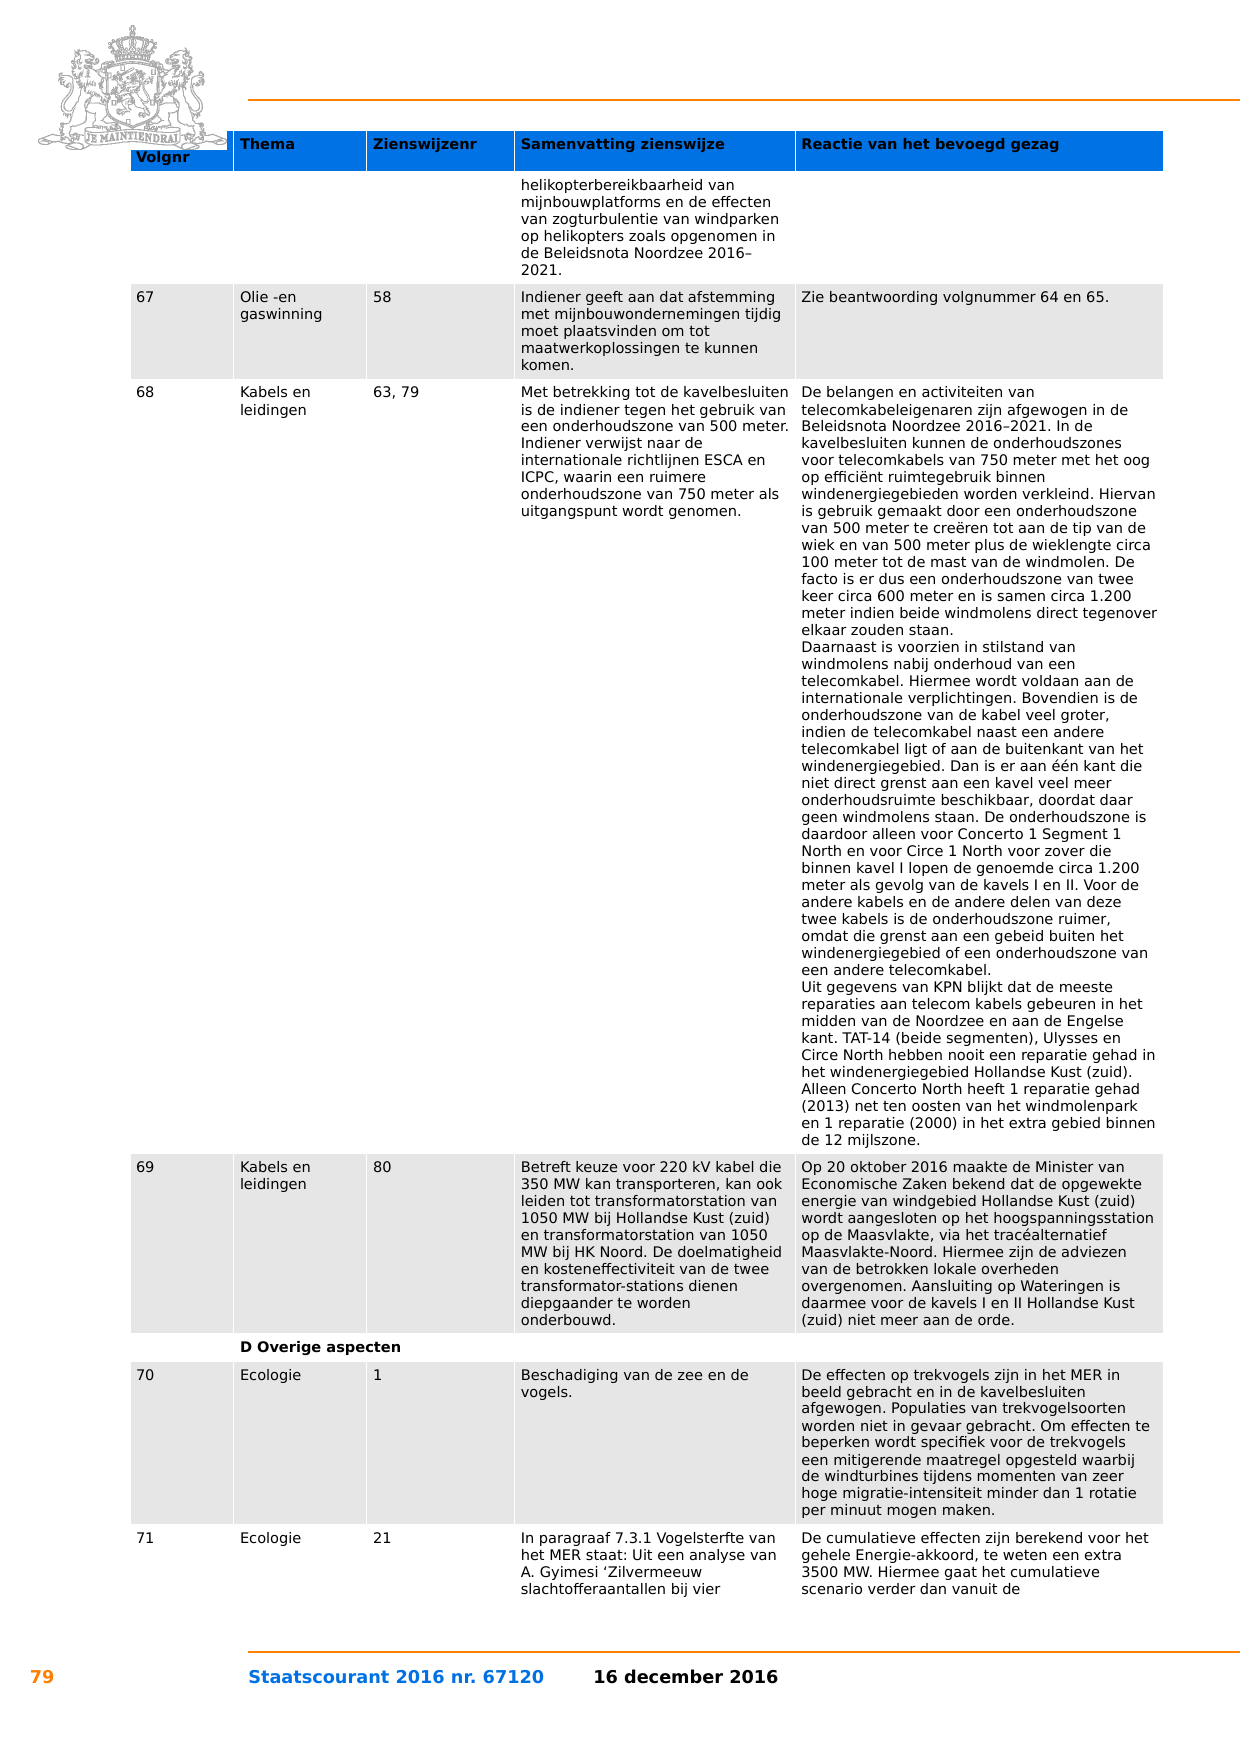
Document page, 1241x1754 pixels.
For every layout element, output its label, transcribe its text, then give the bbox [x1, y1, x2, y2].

table_cell 67 [131, 284, 233, 379]
table_cell [234, 172, 366, 283]
table_cell Ecologie [234, 1362, 366, 1524]
table_cell 63, 79 [367, 380, 514, 1153]
table_cell 21 [367, 1525, 514, 1602]
table_cell D Overige aspecten [234, 1334, 1163, 1361]
table_cell 1 [367, 1362, 514, 1524]
table_cell Op 20 oktober 2016 maakte de Minister van Economische Zaken bekend dat de opgewekte energie van windgebied Hollandse Kust (zuid) wordt aangesloten op het hoogspanningsstation op de Maasvlakte, via het tracéalternatief Maasvlakte-Noord. Hiermee zijn de adviezen van de betrokken lokale overheden overgenomen. Aansluiting op Wateringen is daarmee voor de kavels I en II Hollandse Kust (zuid) niet meer aan de orde. [796, 1154, 1163, 1333]
table_cell 69 [131, 1154, 233, 1333]
table_cell Zie beantwoording volgnummer 64 en 65. [796, 284, 1163, 379]
table_header Reactie van het bevoegd gezag [796, 131, 1163, 171]
table_cell Ecologie [234, 1525, 366, 1602]
table_cell helikopterbereikbaarheid van mijnbouwplatforms en de effecten van zogturbulentie van windparken op helikopters zoals opgenomen in de Beleidsnota Noordzee 2016–2021. [515, 172, 795, 283]
table_cell Met betrekking tot de kavelbesluiten is de indiener tegen het gebruik van een onderhoudszone van 500 meter. Indiener verwijst naar de internationale richtlijnen ESCA en ICPC, waarin een ruimere onderhoudszone van 750 meter als uitgangspunt wordt genomen. [515, 380, 795, 1153]
table_cell 68 [131, 380, 233, 1153]
table_header Thema [234, 131, 366, 171]
table_cell Betreft keuze voor 220 kV kabel die 350 MW kan transporteren, kan ook leiden tot transformatorstation van 1050 MW bij Hollandse Kust (zuid) en transformatorstation van 1050 MW bij HK Noord. De doelmatigheid en kosteneffectiviteit van de twee transformator-stations dienen diepgaander te worden onderbouwd. [515, 1154, 795, 1333]
table_cell Beschadiging van de zee en de vogels. [515, 1362, 795, 1524]
table_cell [131, 1334, 233, 1361]
table_cell In paragraaf 7.3.1 Vogelsterfte van het MER staat: Uit een analyse van A. Gyimesi ‘Zilvermeeuw slachtofferaantallen bij vier [515, 1525, 795, 1602]
table_cell Kabels en leidingen [234, 1154, 366, 1333]
table_cell De effecten op trekvogels zijn in het MER in beeld gebracht en in de kavelbesluiten afgewogen. Populaties van trekvogelsoorten worden niet in gevaar gebracht. Om effecten te beperken wordt specifiek voor de trekvogels een mitigerende maatregel opgesteld waarbij de windturbines tijdens momenten van zeer hoge migratie-intensiteit minder dan 1 rotatie per minuut mogen maken. [796, 1362, 1163, 1524]
table_cell 58 [367, 284, 514, 379]
table_cell [131, 172, 233, 283]
table_cell 80 [367, 1154, 514, 1333]
table_cell Olie -en gaswinning [234, 284, 366, 379]
table_header Samenvatting zienswijze [515, 131, 795, 171]
table_cell Indiener geeft aan dat afstemming met mijnbouwondernemingen tijdig moet plaatsvinden om tot maatwerkoplossingen te kunnen komen. [515, 284, 795, 379]
table_header Volgnr [131, 131, 233, 171]
table_cell 71 [131, 1525, 233, 1602]
table_header Zienswijzenr [367, 131, 514, 171]
table_cell [796, 172, 1163, 283]
table_cell 70 [131, 1362, 233, 1524]
table_cell Kabels en leidingen [234, 380, 366, 1153]
table_cell De cumulatieve effecten zijn berekend voor het gehele Energie-akkoord, te weten een extra 3500 MW. Hiermee gaat het cumulatieve scenario verder dan vanuit de [796, 1525, 1163, 1602]
table_cell [367, 172, 514, 283]
picture [38, 25, 227, 150]
table_cell De belangen en activiteiten van telecomkabeleigenaren zijn afgewogen in de Beleidsnota Noordzee 2016–2021. In de kavelbesluiten kunnen de onderhoudszones voor telecomkabels van 750 meter met het oog op efficiënt ruimtegebruik binnen windenergiegebieden worden verkleind. Hiervan is gebruik gemaakt door een onderhoudszone van 500 meter te creëren tot aan de tip van de wiek en van 500 meter plus de wieklengte circa 100 meter tot de mast van de windmolen. De facto is er dus een onderhoudszone van twee keer circa 600 meter en is samen circa 1.200 meter indien beide windmolens direct tegenover elkaar zouden staan. Daarnaast is voorzien in stilstand van windmolens nabij onderhoud van een telecomkabel. Hiermee wordt voldaan aan de internationale verplichtingen. Bovendien is de onderhoudszone van de kabel veel groter, indien de telecomkabel naast een andere telecomkabel ligt of aan de buitenkant van het windenergiegebied. Dan is er aan één kant die niet direct grenst aan een kavel veel meer onderhoudsruimte beschikbaar, doordat daar geen windmolens staan. De onderhoudszone is daardoor alleen voor Concerto 1 Segment 1 North en voor Circe 1 North voor zover die binnen kavel I lopen de genoemde circa 1.200 meter als gevolg van de kavels I en II. Voor de andere kabels en de andere delen van deze twee kabels is de onderhoudszone ruimer, omdat die grenst aan een gebeid buiten het windenergiegebied of een onderhoudszone van een andere telecomkabel. Uit gegevens van KPN blijkt dat de meeste reparaties aan telecom kabels gebeuren in het midden van de Noordzee en aan de Engelse kant. TAT-14 (beide segmenten), Ulysses en Circe North hebben nooit een reparatie gehad in het windenergiegebied Hollandse Kust (zuid). Alleen Concerto North heeft 1 reparatie gehad (2013) net ten oosten van het windmolenpark en 1 reparatie (2000) in het extra gebied binnen de 12 mijlszone. [796, 380, 1163, 1153]
